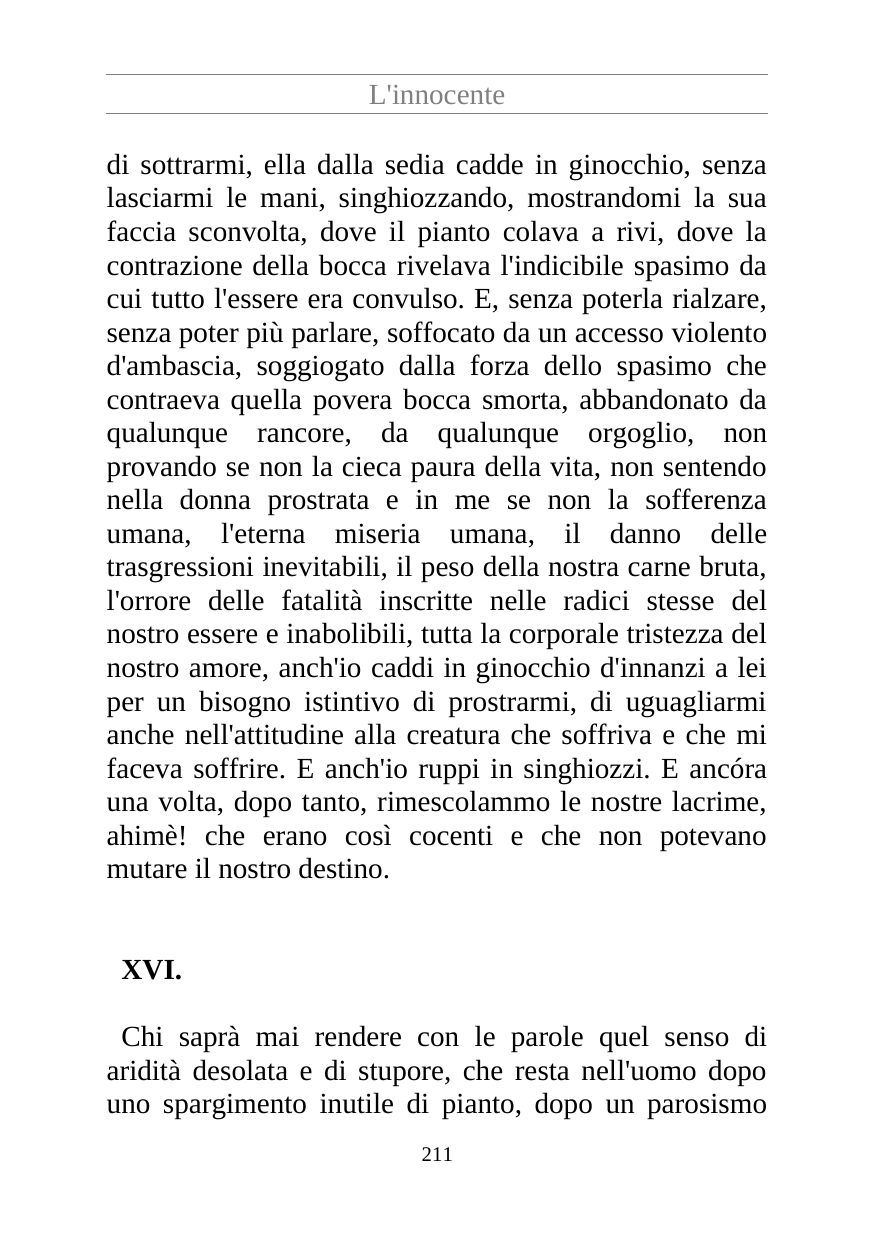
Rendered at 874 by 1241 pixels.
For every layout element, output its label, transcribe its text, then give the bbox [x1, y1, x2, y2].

text Chi saprà mai rendere con le parole quel senso di aridità desolata e di stupore, che resta nell'uomo dopo uno spargimento inutile di pianto, dopo un parosismo [106, 1019, 768, 1120]
text XVI. [106, 952, 768, 986]
text di sottrarmi, ella dalla sedia cadde in ginocchio, senza lasciarmi le mani, singhiozzando, mostrandomi la sua faccia sconvolta, dove il pianto colava a rivi, dove la contrazione della bocca rivelava l'indicibile spasimo da cui tutto l'essere era convulso. E, senza poterla rialzare, senza poter più parlare, soffocato da un accesso violento d'ambascia, soggiogato dalla forza dello spasimo che contraeva quella povera bocca smorta, abbandonato da qualunque rancore, da qualunque orgoglio, non provando se non la cieca paura della vita, non sentendo nella donna prostrata e in me se non la sofferenza umana, l'eterna miseria umana, il danno delle trasgressioni inevitabili, il peso della nostra carne bruta, l'orrore delle fatalità inscritte nelle radici stesse del nostro essere e inabolibili, tutta la corporale tristezza del nostro amore, anch'io caddi in ginocchio d'innanzi a lei per un bisogno istintivo di prostrarmi, di uguagliarmi anche nell'attitudine alla creatura che soffriva e che mi faceva soffrire. E anch'io ruppi in singhiozzi. E ancóra una volta, dopo tanto, rimescolammo le nostre lacrime, ahimè! che erano così cocenti e che non potevano mutare il nostro destino. [106, 147, 768, 885]
